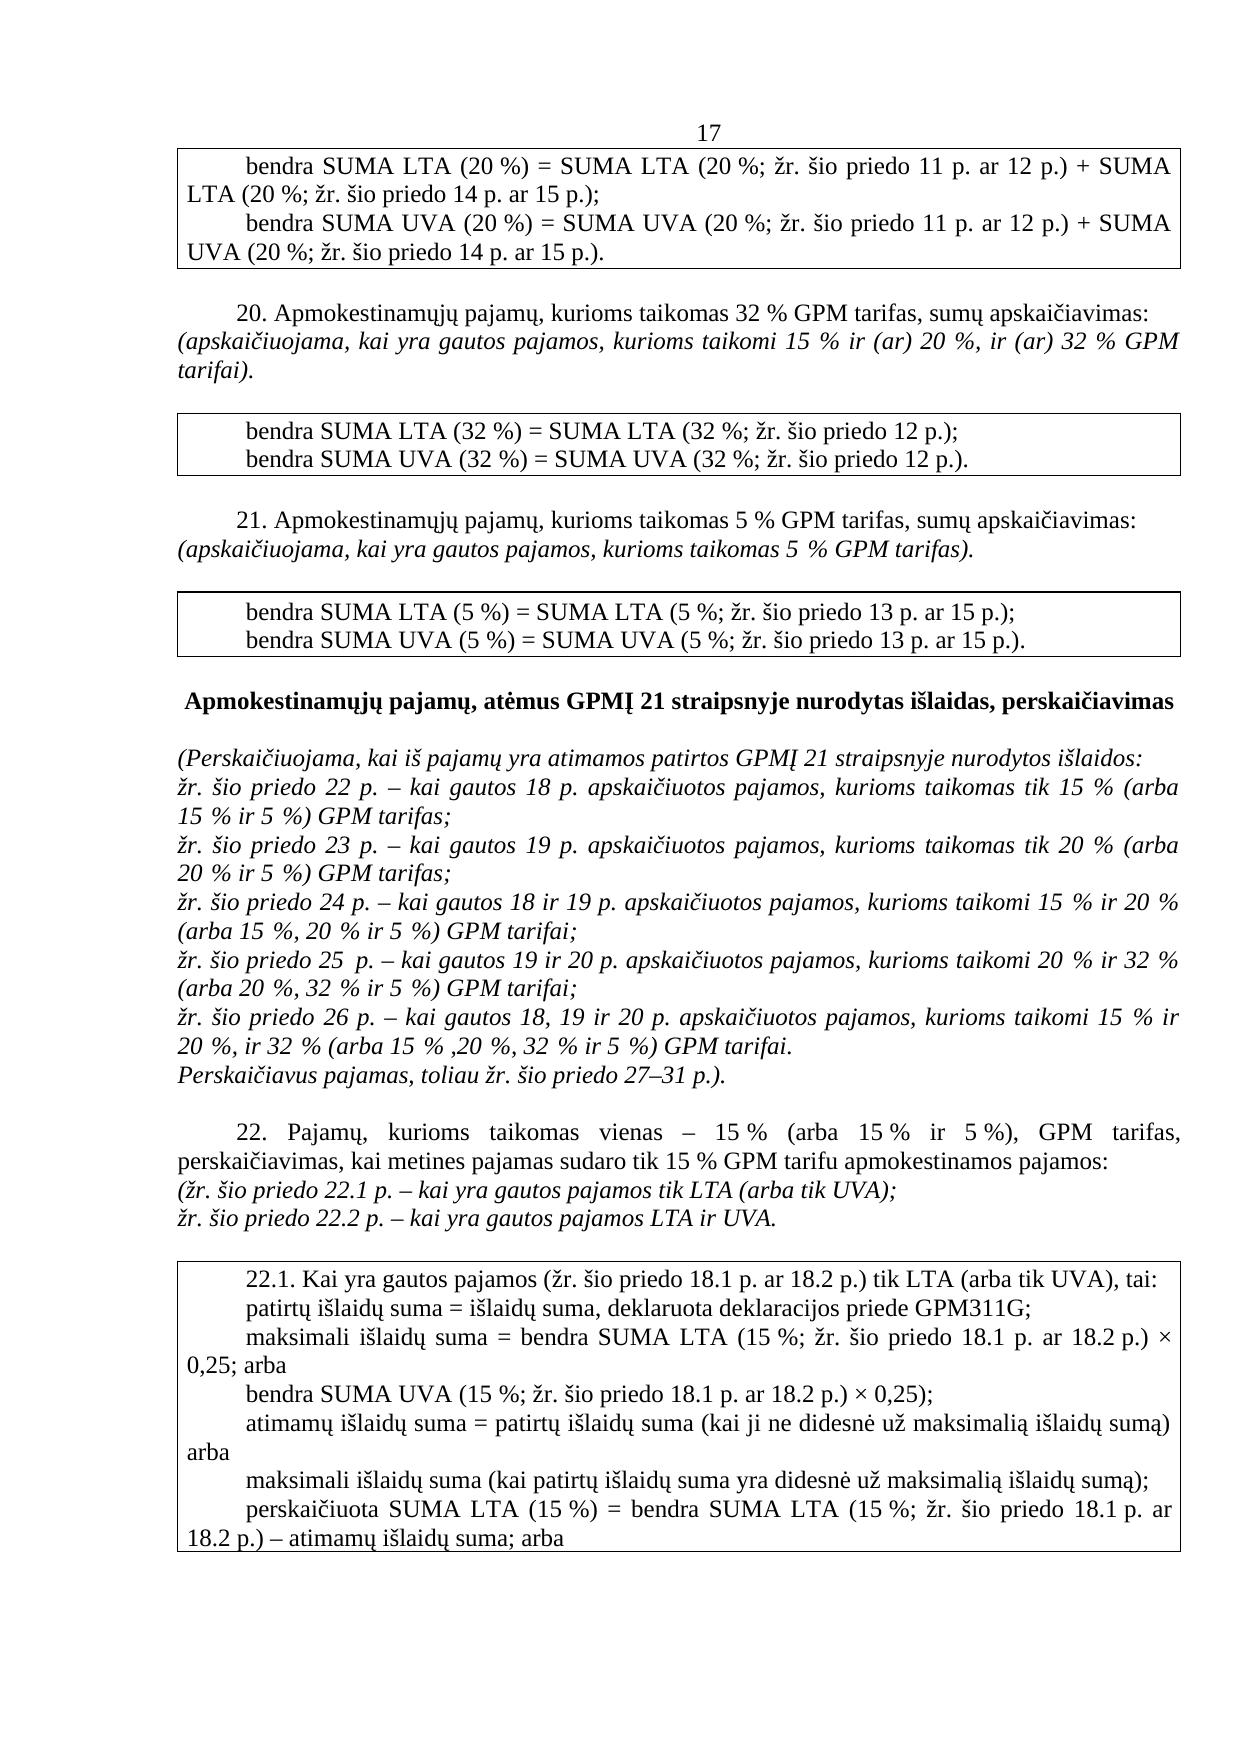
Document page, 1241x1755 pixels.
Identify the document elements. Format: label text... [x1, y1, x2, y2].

text žr. šio priedo 24 p. – kai gautos 18 ir 19 p. apskaičiuotos pajamos, kurioms taikomi 15 % ir 20 % (arba 15 %, 20 % ir 5 %) GPM tarifai; [177, 887, 1181, 945]
text žr. šio priedo 22.2 p. – kai yra gautos pajamos LTA ir UVA. [177, 1203, 1181, 1232]
text patirtų išlaidų suma = išlaidų suma, deklaruota deklaracijos priede GPM311G; [178, 1290, 1180, 1318]
text atimamų išlaidų suma = patirtų išlaidų suma (kai ji ne didesnė už maksimalią išlaidų sumą) arba [178, 1405, 1180, 1462]
text bendra SUMA LTA (20 %) = SUMA LTA (20 %; žr. šio priedo 11 p. ar 12 p.) + SUMA LTA (20 %; žr. šio priedo 14 p. ar 15 p.); [178, 149, 1180, 205]
text perskaičiuota SUMA LTA (15 %) = bendra SUMA LTA (15 %; žr. šio priedo 18.1 p. ar 18.2 p.) – atimamų išlaidų suma; arba [178, 1491, 1180, 1551]
text maksimali išlaidų suma (kai patirtų išlaidų suma yra didesnė už maksimalią išlaidų sumą); [178, 1462, 1180, 1491]
text maksimali išlaidų suma = bendra SUMA LTA (15 %; žr. šio priedo 18.1 p. ar 18.2 p.) × 0,25; arba [178, 1318, 1180, 1376]
text Perskaičiavus pajamas, toliau žr. šio priedo 27–31 p.). [177, 1060, 1181, 1088]
text 22. Pajamų, kurioms taikomas vienas – 15 % (arba 15 % ir 5 %), GPM tarifas, perskaičiavimas, kai metines pajamas sudaro tik 15 % GPM tarifu apmokestinamos pajamos: [177, 1117, 1181, 1175]
text Apmokestinamųjų pajamų, atėmus GPMĮ 21 straipsnyje nurodytas išlaidas, perskaičiavimas [177, 686, 1181, 715]
text (žr. šio priedo 22.1 p. – kai yra gautos pajamos tik LTA (arba tik UVA); [177, 1175, 1181, 1203]
text žr. šio priedo 23 p. – kai gautos 19 p. apskaičiuotos pajamos, kurioms taikomas tik 20 % (arba 20 % ir 5 %) GPM tarifas; [177, 830, 1181, 887]
text 20. Apmokestinamųjų pajamų, kurioms taikomas 32 % GPM tarifas, sumų apskaičiavimas: [177, 298, 1181, 326]
text bendra SUMA LTA (5 %) = SUMA LTA (5 %; žr. šio priedo 13 p. ar 15 p.); [178, 593, 1180, 620]
text (apskaičiuojama, kai yra gautos pajamos, kurioms taikomi 15 % ir (ar) 20 %, ir (ar) 32 % GPM tarifai). [177, 326, 1181, 384]
text bendra SUMA UVA (5 %) = SUMA UVA (5 %; žr. šio priedo 13 p. ar 15 p.). [178, 620, 1180, 656]
text bendra SUMA UVA (15 %; žr. šio priedo 18.1 p. ar 18.2 p.) × 0,25); [178, 1376, 1180, 1405]
text bendra SUMA UVA (32 %) = SUMA UVA (32 %; žr. šio priedo 12 p.). [178, 441, 1180, 475]
text 22.1. Kai yra gautos pajamos (žr. šio priedo 18.1 p. ar 18.2 p.) tik LTA (arba tik UVA), tai: [178, 1262, 1180, 1290]
text bendra SUMA LTA (32 %) = SUMA LTA (32 %; žr. šio priedo 12 p.); [178, 414, 1180, 441]
text (apskaičiuojama, kai yra gautos pajamos, kurioms taikomas 5 % GPM tarifas). [177, 534, 1181, 563]
text žr. šio priedo 22 p. – kai gautos 18 p. apskaičiuotos pajamos, kurioms taikomas tik 15 % (arba 15 % ir 5 %) GPM tarifas; [177, 772, 1181, 830]
text žr. šio priedo 26 p. – kai gautos 18, 19 ir 20 p. apskaičiuotos pajamos, kurioms taikomi 15 % ir 20 %, ir 32 % (arba 15 % ,20 %, 32 % ir 5 %) GPM tarifai. [177, 1002, 1181, 1060]
text (Perskaičiuojama, kai iš pajamų yra atimamos patirtos GPMĮ 21 straipsnyje nurodytos išlaidos: [177, 743, 1181, 772]
text bendra SUMA UVA (20 %) = SUMA UVA (20 %; žr. šio priedo 11 p. ar 12 p.) + SUMA UVA (20 %; žr. šio priedo 14 p. ar 15 p.). [178, 205, 1180, 268]
text žr. šio priedo 25 p. – kai gautos 19 ir 20 p. apskaičiuotos pajamos, kurioms taikomi 20 % ir 32 % (arba 20 %, 32 % ir 5 %) GPM tarifai; [177, 945, 1181, 1002]
text 21. Apmokestinamųjų pajamų, kurioms taikomas 5 % GPM tarifas, sumų apskaičiavimas: [177, 505, 1181, 534]
